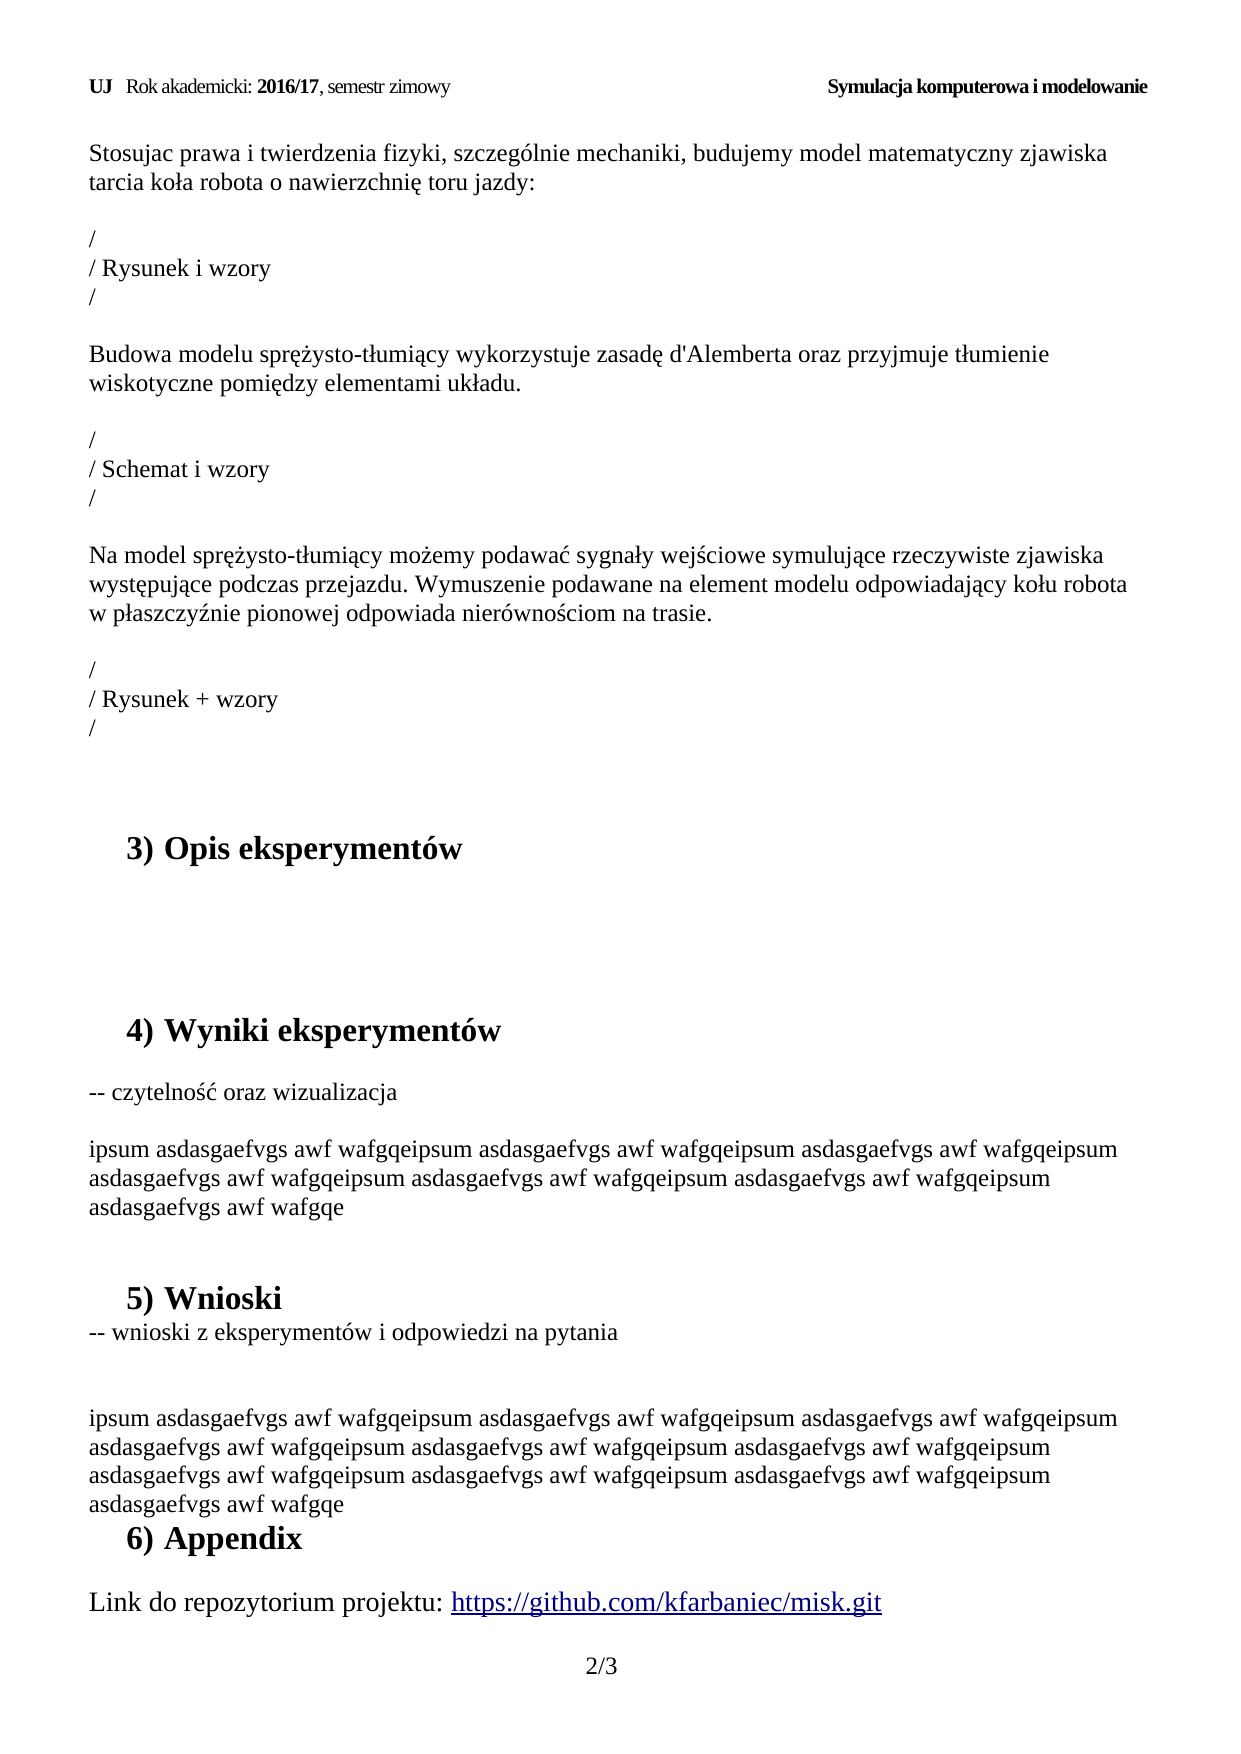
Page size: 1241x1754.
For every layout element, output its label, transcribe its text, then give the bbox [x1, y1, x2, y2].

text Link do repozytorium projektu: https://github.com/kfarbaniec/misk.git [88, 1585, 1152, 1617]
list Appendix [126, 1518, 1152, 1556]
text / [88, 483, 1152, 512]
list Wnioski [126, 1278, 1152, 1317]
text / [88, 224, 1152, 253]
list Opis eksperymentów [126, 828, 1152, 866]
list Wyniki eksperymentów [126, 1010, 1152, 1048]
text -- wnioski z eksperymentów i odpowiedzi na pytania [88, 1317, 1152, 1345]
text ipsum asdasgaefvgs awf wafgqeipsum asdasgaefvgs awf wafgqeipsum asdasgaefvgs awf wafgqeipsum asdasgaefvgs awf wafgqeipsum asdasgaefvgs awf wafgqeipsum asdasgaefvgs awf wafgqeipsum asdasgaefvgs awf wafgqeipsum asdasgaefvgs awf wafgqeipsum asdasgaefvgs awf wafgqeipsum asdasgaefvgs awf wafgqe [88, 1403, 1152, 1518]
text / Schemat i wzory [88, 454, 1152, 483]
text ipsum asdasgaefvgs awf wafgqeipsum asdasgaefvgs awf wafgqeipsum asdasgaefvgs awf wafgqeipsum asdasgaefvgs awf wafgqeipsum asdasgaefvgs awf wafgqeipsum asdasgaefvgs awf wafgqeipsum asdasgaefvgs awf wafgqe [88, 1134, 1152, 1221]
text -- czytelność oraz wizualizacja [88, 1077, 1152, 1106]
text Stosujac prawa i twierdzenia fizyki, szczególnie mechaniki, budujemy model matematyczny zjawiska tarcia koła robota o nawierzchnię toru jazdy: [88, 138, 1152, 195]
text Na model sprężysto-tłumiący możemy podawać sygnały wejściowe symulujące rzeczywiste zjawiska występujące podczas przejazdu. Wymuszenie podawane na element modelu odpowiadający kołu robota w płaszczyźnie pionowej odpowiada nierównościom na trasie. [88, 540, 1152, 627]
text / [88, 282, 1152, 310]
text / [88, 655, 1152, 684]
text / Rysunek i wzory [88, 253, 1152, 282]
text / [88, 425, 1152, 454]
text / [88, 713, 1152, 742]
text / Rysunek + wzory [88, 684, 1152, 713]
text Budowa modelu sprężysto-tłumiący wykorzystuje zasadę d'Alemberta oraz przyjmuje tłumienie wiskotyczne pomiędzy elementami układu. [88, 339, 1152, 397]
